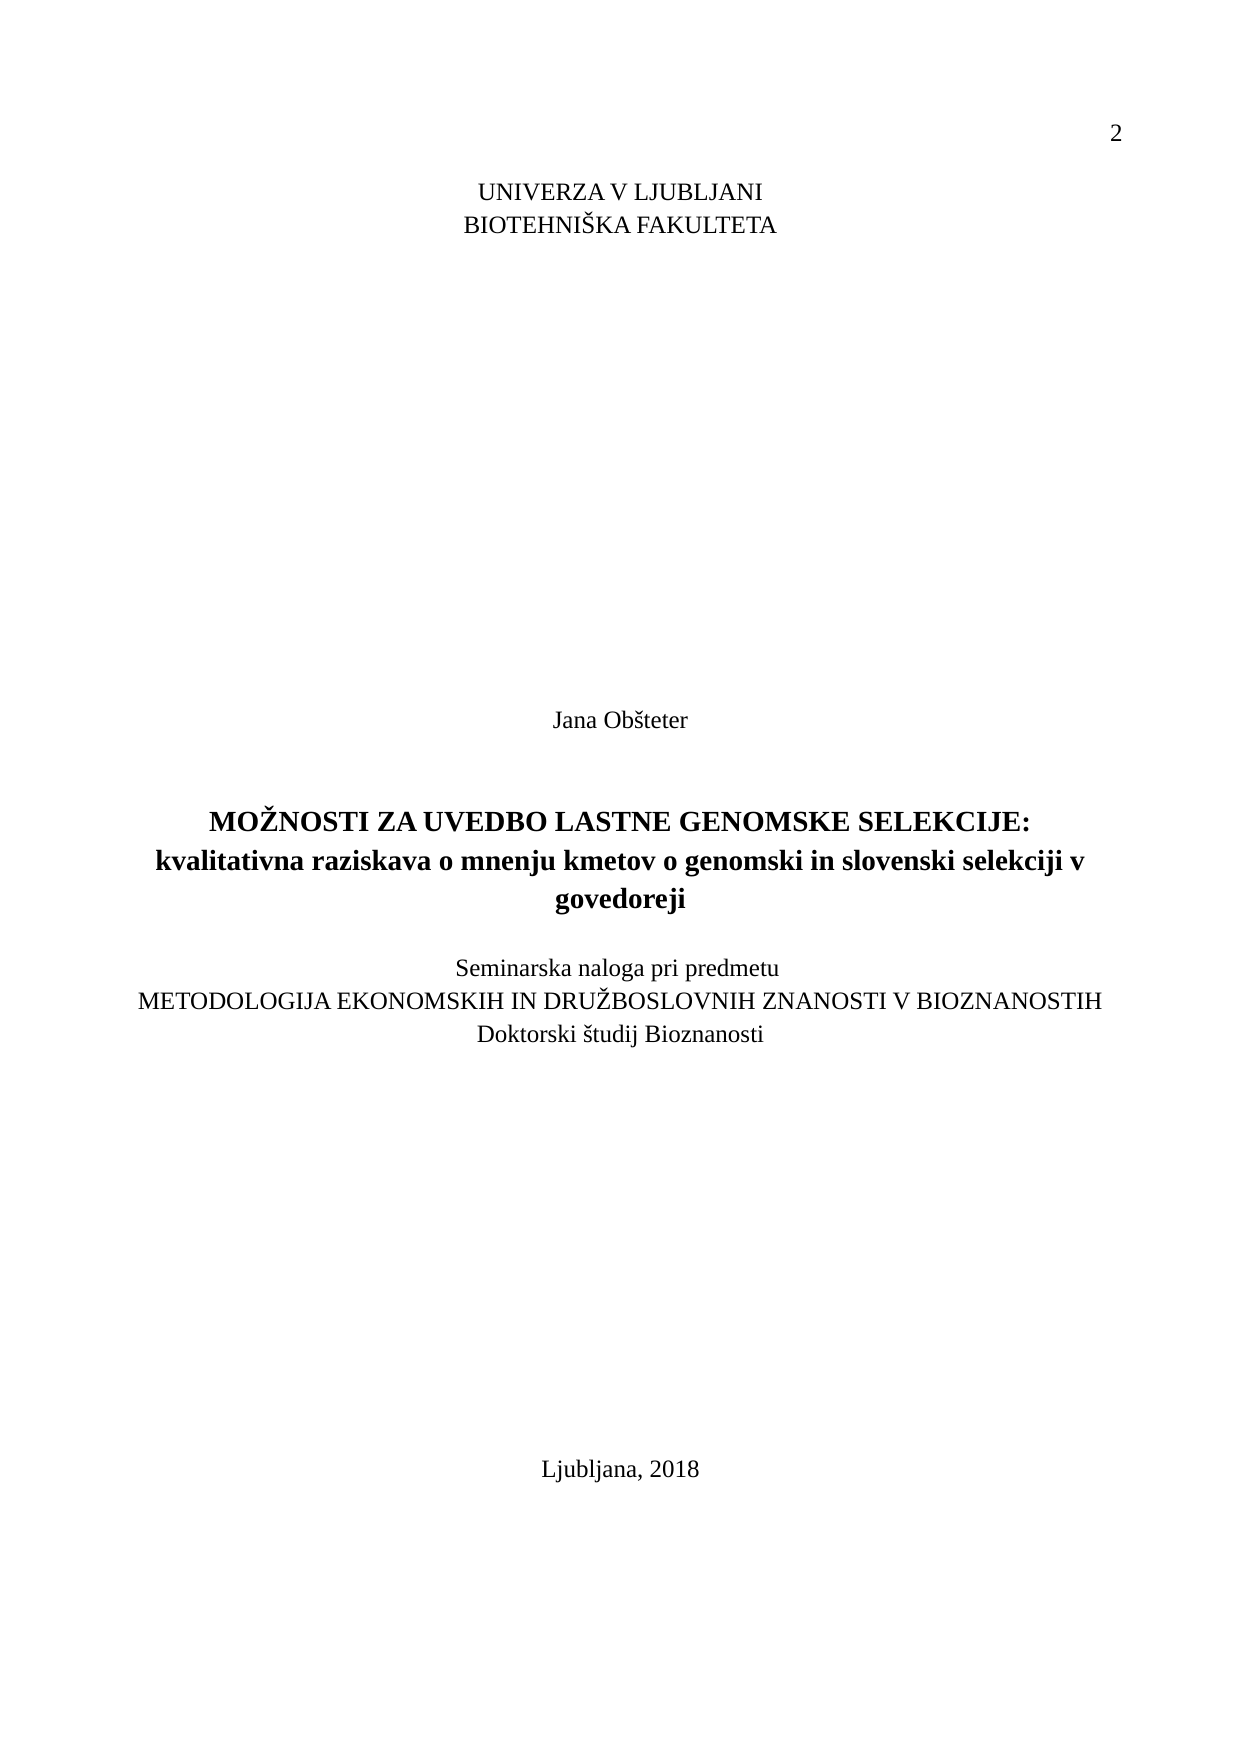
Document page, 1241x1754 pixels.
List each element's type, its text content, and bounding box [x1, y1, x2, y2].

text kvalitativna raziskava o mnenju kmetov o genomski in slovenski selekciji v govedoreji [118, 843, 1122, 915]
text Metodologija ekonomskih in družboslovnih znanosti v bioznanostih [118, 986, 1122, 1015]
text BIOTEHNIŠKA FAKULTETA [118, 210, 1122, 239]
text Seminarska naloga pri predmetu [118, 953, 1122, 982]
text Ljubljana, 2018 [118, 1454, 1122, 1483]
text UNIVERZA V LJUBLJANI [118, 177, 1122, 206]
text Doktorski študij Bioznanosti [118, 1019, 1122, 1048]
text Jana Obšteter [118, 705, 1122, 734]
text MOŽNOSTI ZA UVEDBO LASTNE GENOMSKE SELEKCIJE: [118, 804, 1122, 838]
